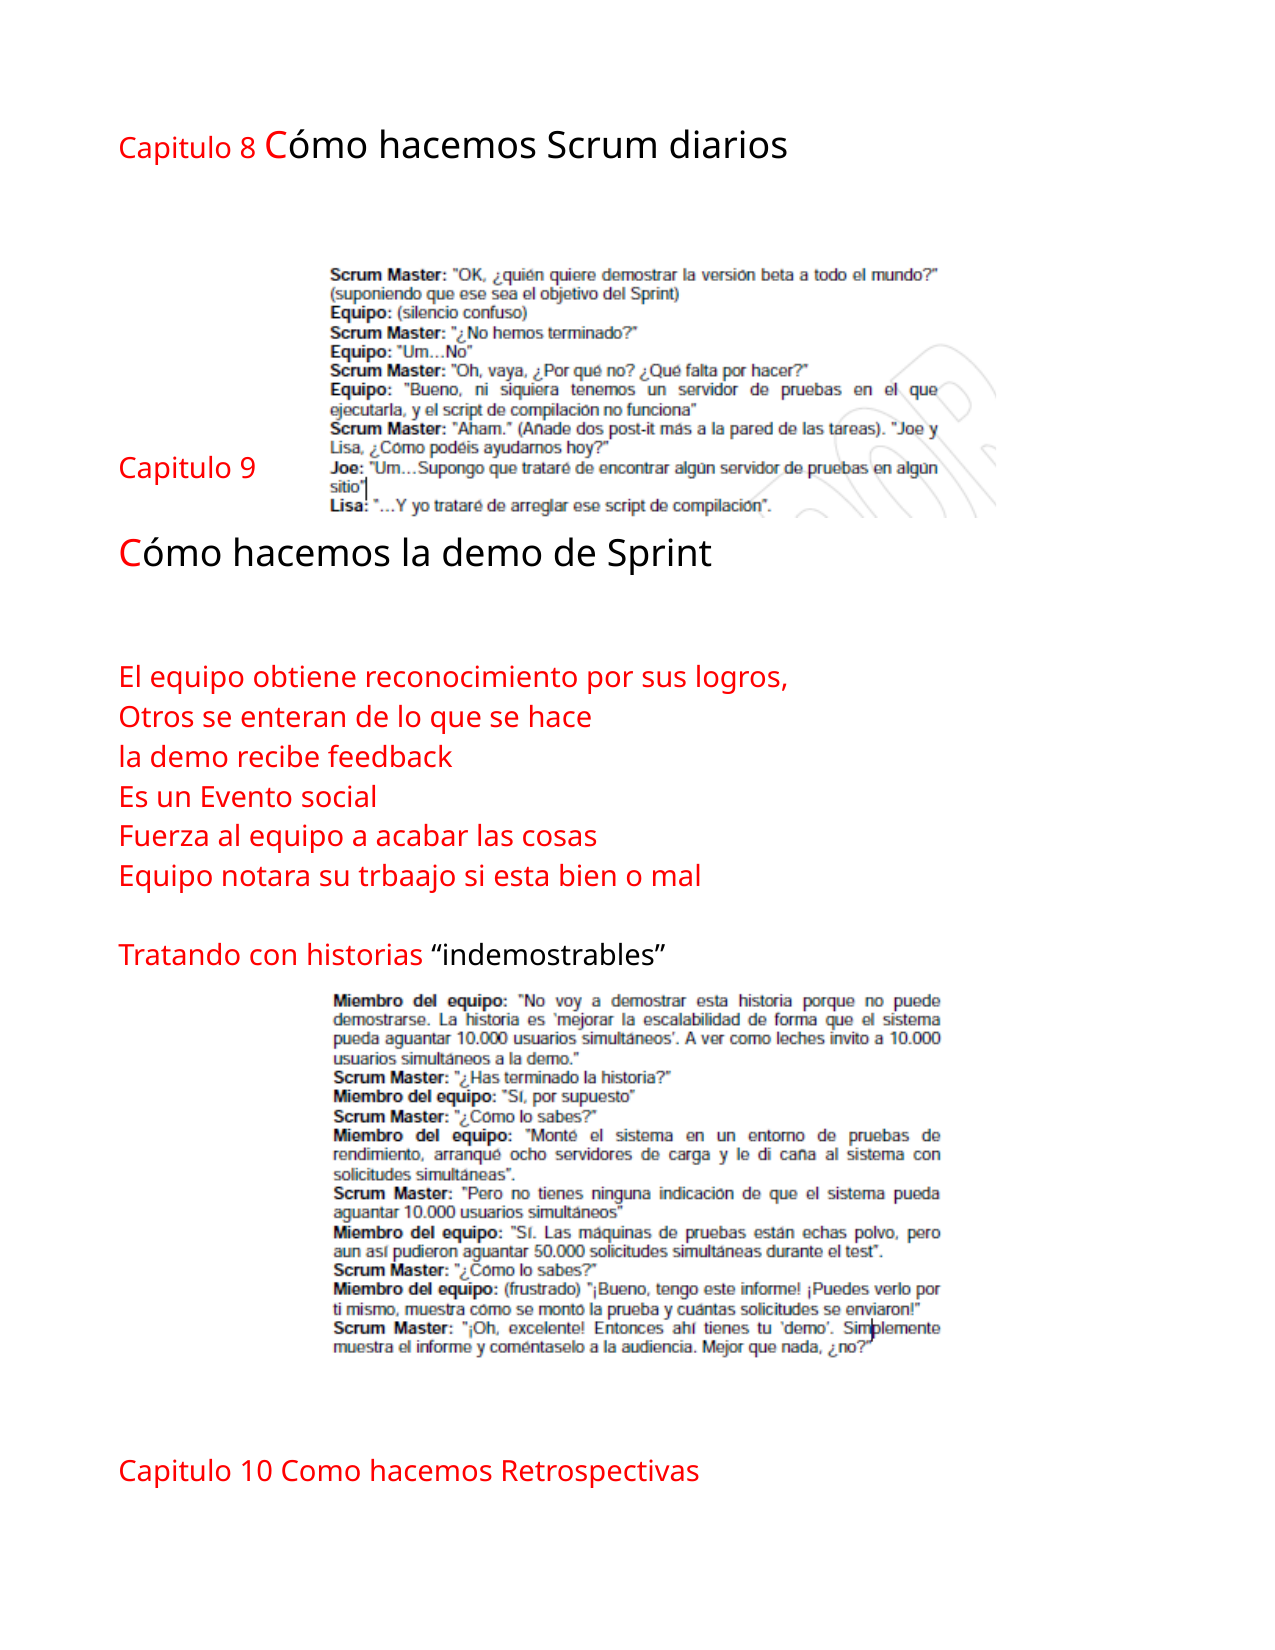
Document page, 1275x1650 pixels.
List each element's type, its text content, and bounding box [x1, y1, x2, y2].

text Cómo hacemos la demo de Sprint [118, 526, 1157, 577]
text Equipo notara su trbaajo si esta bien o mal [118, 855, 1157, 895]
text [997, 447, 1157, 487]
text la demo recibe feedback [118, 736, 1157, 776]
text Capitulo 10 Como hacemos Retrospectivas [118, 1451, 1157, 1490]
text Es un Evento social [118, 776, 1157, 816]
text El equipo obtiene reconocimiento por sus logros, [118, 657, 1157, 696]
text Otros se enteran de lo que se hace [118, 696, 1157, 736]
picture [308, 974, 967, 1378]
text Capitulo 9 [118, 447, 278, 487]
picture [278, 248, 997, 518]
text Tratando con historias “indemostrables” [118, 934, 1157, 974]
text Fuerza al equipo a acabar las cosas [118, 816, 1157, 855]
text Capitulo 8 Cómo hacemos Scrum diarios [118, 118, 1157, 169]
